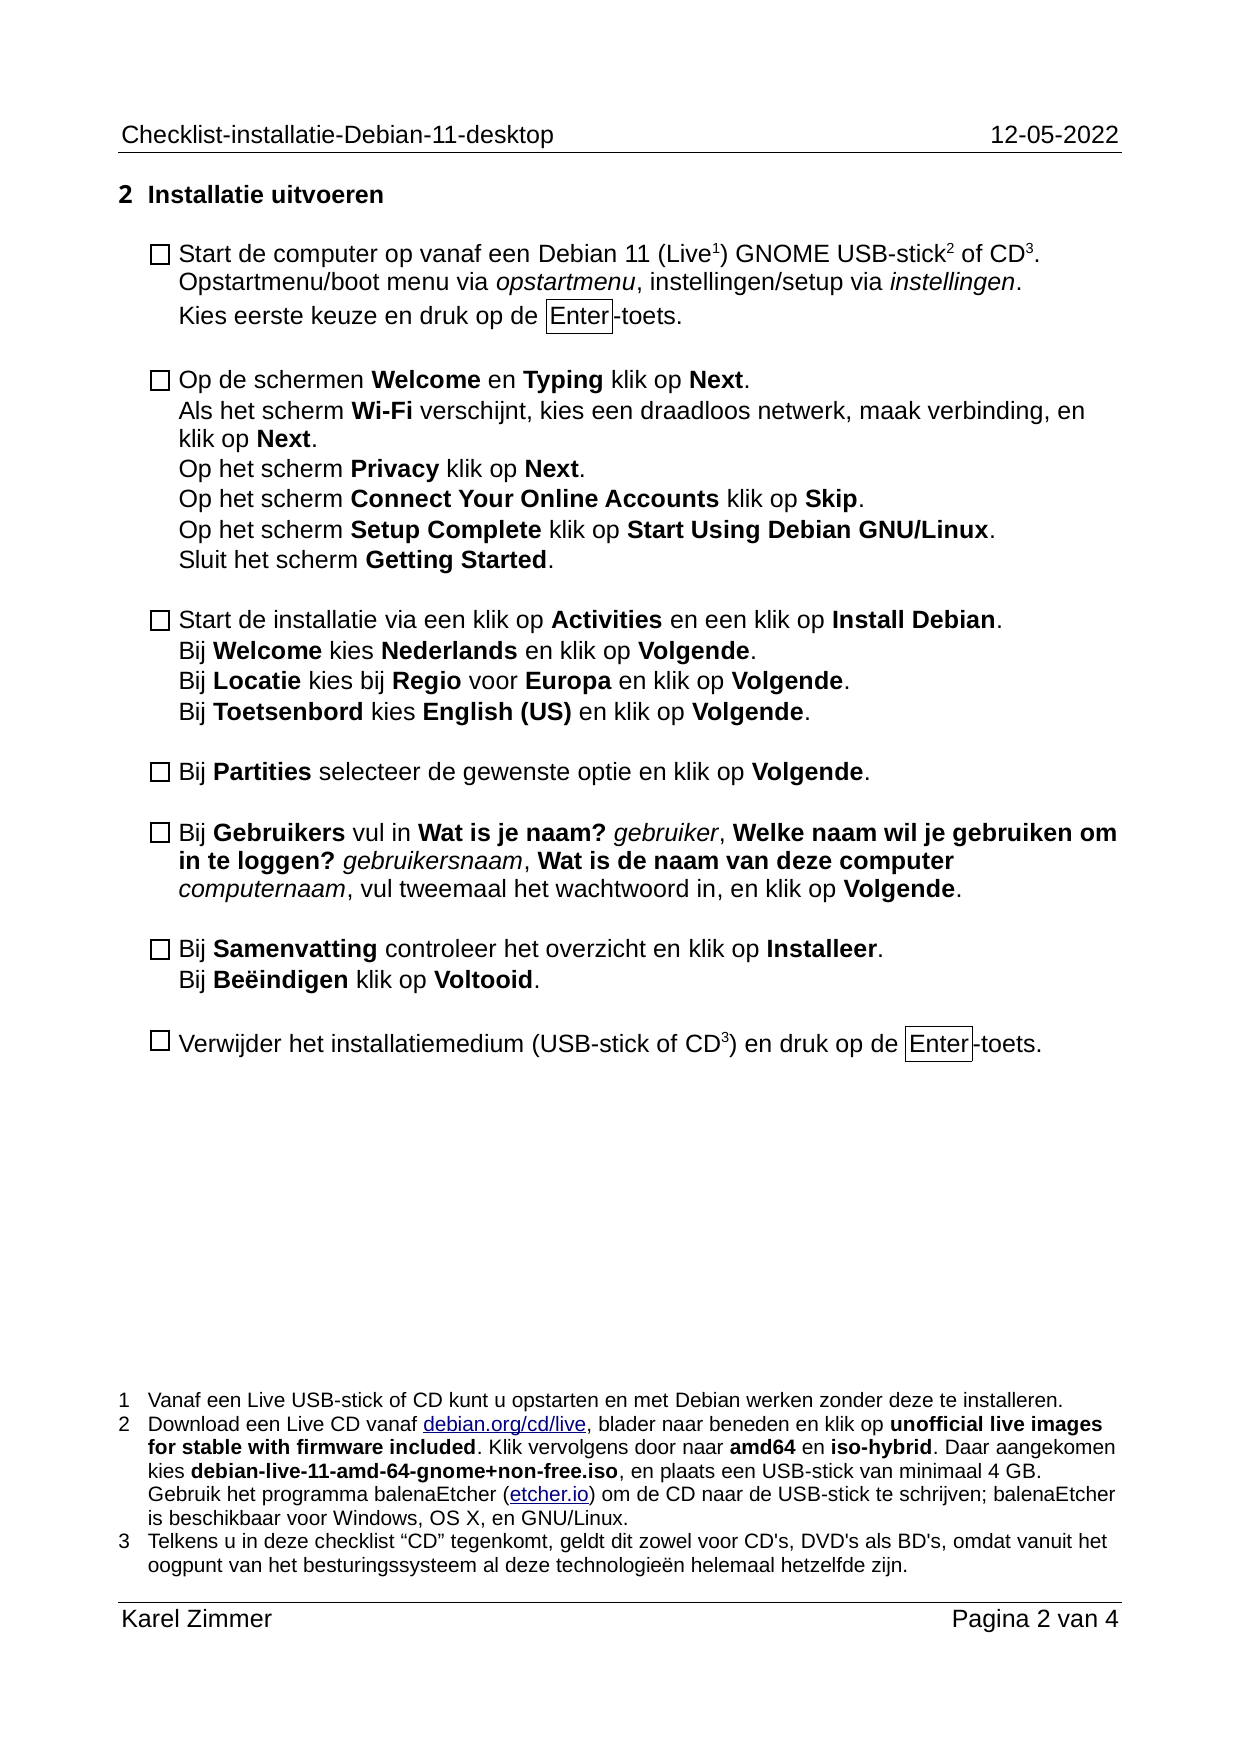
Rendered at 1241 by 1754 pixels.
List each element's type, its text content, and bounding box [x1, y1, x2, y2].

table_cell Als het scherm Wi-Fi verschijnt, kies een draadloos netwerk, maak verbinding, en klik op Next. [177, 395, 1121, 454]
table_cell [177, 995, 1121, 1025]
table_cell Op het scherm Privacy klik op Next. [177, 454, 1121, 484]
table_cell Bij Locatie kies bij Regio voor Europa en klik op Volgende. [177, 666, 1121, 696]
table_cell [141, 787, 177, 817]
table_cell Bij Welcome kies Nederlands en klik op Volgende. [177, 636, 1121, 666]
table_cell [141, 727, 177, 757]
table_cell [177, 575, 1121, 605]
table_cell Bij Gebruikers vul in Wat is je naam? gebruiker, Welke naam wil je gebruiken om in te loggen? gebruikersnaam, Wat is de naam van deze computer computernaam, vul tweemaal het wachtwoord in, en klik op Volgende. [177, 818, 1121, 904]
table_header [141, 239, 177, 297]
table_header Start de computer op vanaf een Debian 11 (Live) GNOME USB-stick of CD. Opstartmenu/boot menu via opstartmenu, instellingen/setup via instellingen. [177, 239, 1121, 297]
table_cell [177, 335, 1121, 365]
table_cell [177, 727, 1121, 757]
table_cell [141, 395, 177, 454]
table_cell [177, 787, 1121, 817]
table_cell [141, 1025, 177, 1062]
table_cell Bij Toetsenbord kies English (US) en klik op Volgende. [177, 696, 1121, 727]
table_cell [141, 818, 177, 904]
table_cell [141, 514, 177, 545]
table_cell [141, 575, 177, 605]
table_cell Kies eerste keuze en druk op de Enter-toets. [177, 298, 1121, 335]
table_cell [141, 365, 177, 395]
table_cell Bij Samenvatting controleer het overzicht en klik op Installeer. [177, 934, 1121, 964]
table_cell [177, 904, 1121, 934]
table_cell Sluit het scherm Getting Started. [177, 545, 1121, 575]
table_cell Op het scherm Setup Complete klik op Start Using Debian GNU/Linux. [177, 514, 1121, 545]
table_cell [141, 965, 177, 995]
table_cell [141, 666, 177, 696]
table_cell [141, 934, 177, 964]
table_cell [141, 995, 177, 1025]
table_cell [141, 335, 177, 365]
table_cell Bij Beëindigen klik op Voltooid. [177, 965, 1121, 995]
table_cell Verwijder het installatiemedium (USB-stick of CD3) en druk op de Enter-toets. [177, 1025, 1121, 1062]
table_cell [141, 757, 177, 787]
table_cell [141, 298, 177, 335]
table_cell [141, 454, 177, 484]
table_cell [141, 545, 177, 575]
list Installatie uitvoeren [118, 177, 1122, 211]
table_cell [141, 696, 177, 727]
table_cell [141, 904, 177, 934]
table_cell [141, 484, 177, 514]
table_cell Op het scherm Connect Your Online Accounts klik op Skip. [177, 484, 1121, 514]
table_cell Bij Partities selecteer de gewenste optie en klik op Volgende. [177, 757, 1121, 787]
table_cell Op de schermen Welcome en Typing klik op Next. [177, 365, 1121, 395]
table_cell Start de installatie via een klik op Activities en een klik op Install Debian. [177, 605, 1121, 636]
table_cell [141, 636, 177, 666]
table_cell [141, 605, 177, 636]
